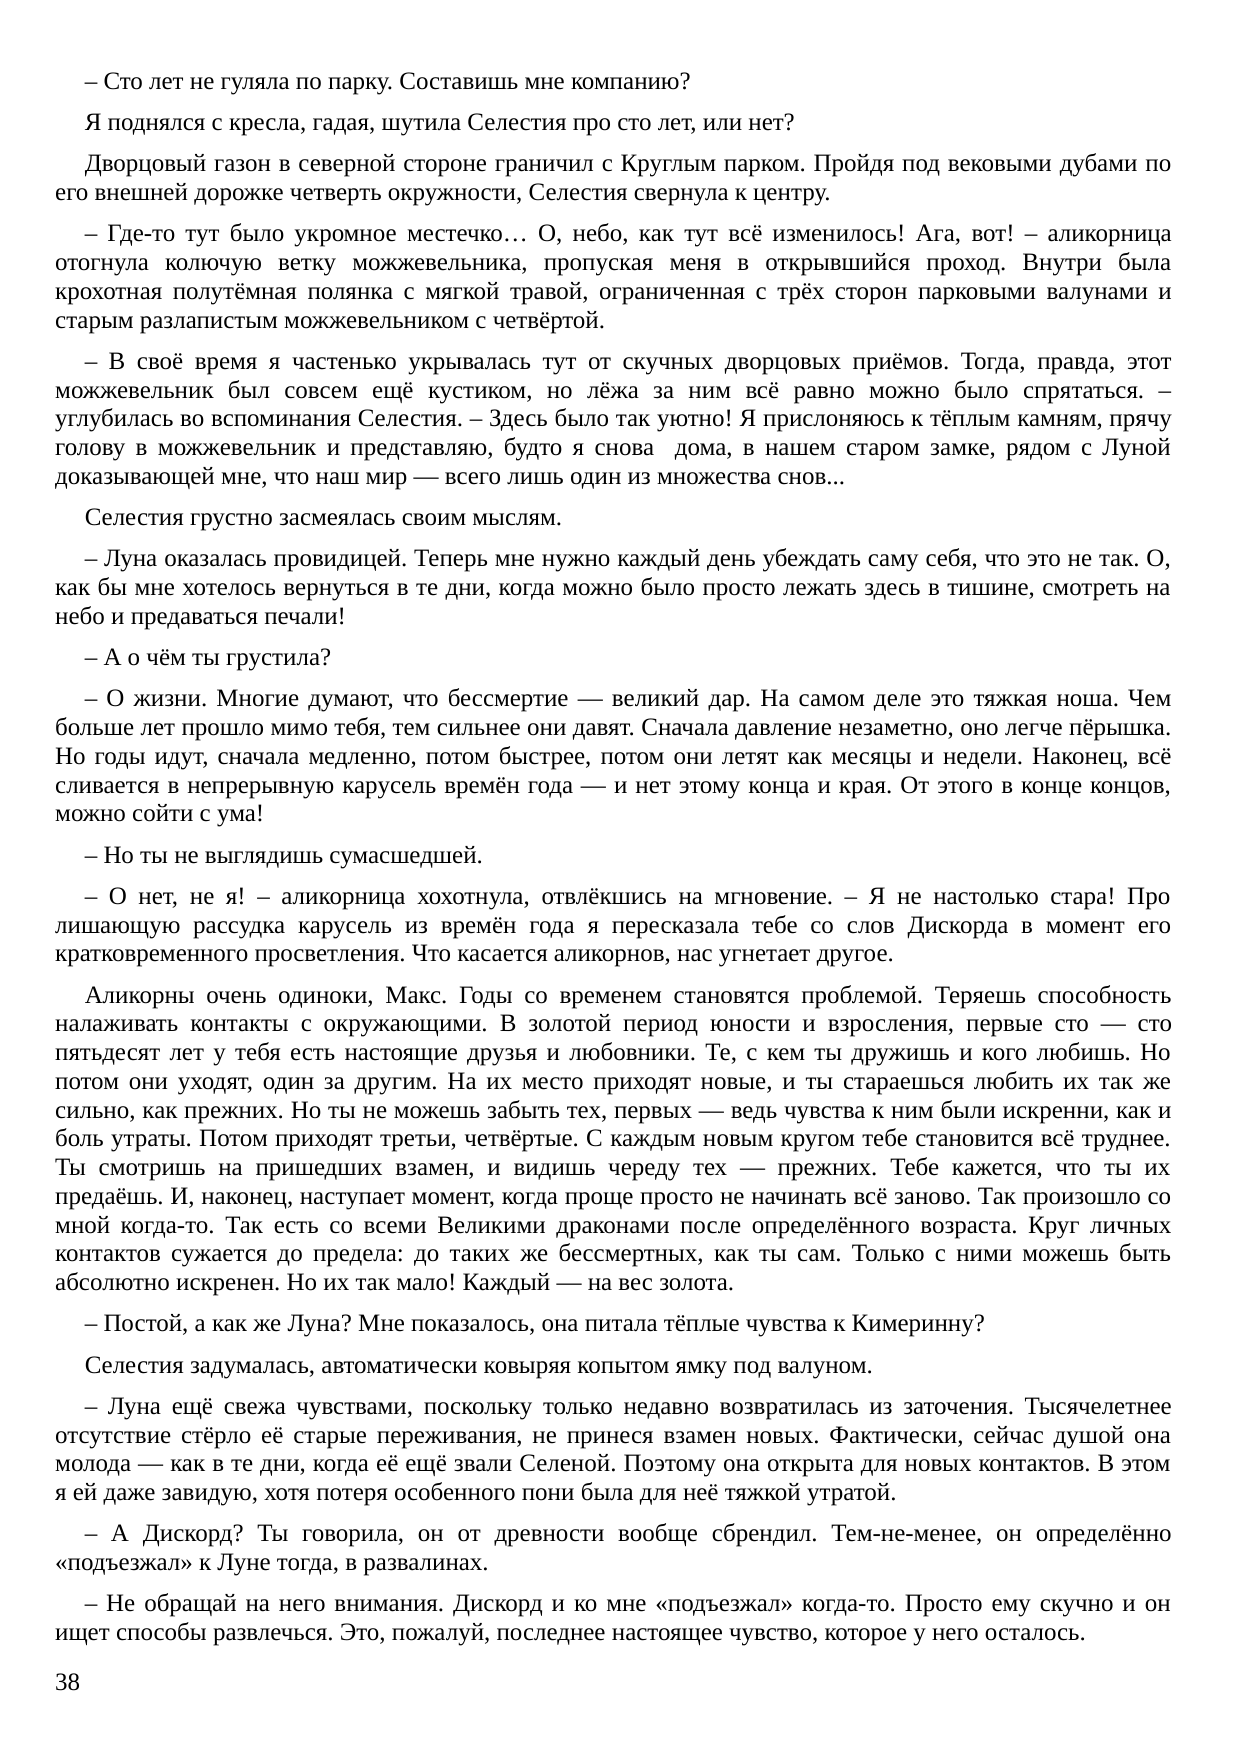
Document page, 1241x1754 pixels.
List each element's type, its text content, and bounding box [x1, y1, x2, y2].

text – Сто лет не гуляла по парку. Составишь мне компанию? [55, 66, 1173, 95]
text Селестия задумалась, автоматически ковыряя копытом ямку под валуном. [55, 1350, 1173, 1378]
text – А о чём ты грустила? [55, 642, 1173, 671]
text – Но ты не выглядишь сумасшедшей. [55, 840, 1173, 868]
text – О нет, не я! – аликорница хохотнула, отвлёкшись на мгновение. – Я не настолько стара! Про лишающую рассудка карусель из времён года я пересказала тебе со слов Дискорда в момент его кратковременного просветления. Что касается аликорнов, нас угнетает другое. [55, 881, 1173, 967]
text Аликорны очень одиноки, Макс. Годы со временем становятся проблемой. Теряешь способность налаживать контакты с окружающими. В золотой период юности и взросления, первые сто — сто пятьдесят лет у тебя есть настоящие друзья и любовники. Те, с кем ты дружишь и кого любишь. Но потом они уходят, один за другим. На их место приходят новые, и ты стараешься любить их так же сильно, как прежних. Но ты не можешь забыть тех, первых — ведь чувства к ним были искренни, как и боль утраты. Потом приходят третьи, четвёртые. С каждым новым кругом тебе становится всё труднее. Ты смотришь на пришедших взамен, и видишь череду тех — прежних. Тебе кажется, что ты их предаёшь. И, наконец, наступает момент, когда проще просто не начинать всё заново. Так произошло со мной когда-то. Так есть со всеми Великими драконами после определённого возраста. Круг личных контактов сужается до предела: до таких же бессмертных, как ты сам. Только с ними можешь быть абсолютно искренен. Но их так мало! Каждый — на вес золота. [55, 980, 1173, 1296]
text – А Дискорд? Ты говорила, он от древности вообще сбрендил. Тем-не-менее, он определённо «подъезжал» к Луне тогда, в развалинах. [55, 1518, 1173, 1576]
text – Луна ещё свежа чувствами, поскольку только недавно возвратилась из заточения. Тысячелетнее отсутствие стёрло её старые переживания, не принеся взамен новых. Фактически, сейчас душой она молода — как в те дни, когда её ещё звали Селеной. Поэтому она открыта для новых контактов. В этом я ей даже завидую, хотя потеря особенного пони была для неё тяжкой утратой. [55, 1391, 1173, 1506]
text – В своё время я частенько укрывалась тут от скучных дворцовых приёмов. Тогда, правда, этот можжевельник был совсем ещё кустиком, но лёжа за ним всё равно можно было спрятаться. – углубилась во вспоминания Селестия. – Здесь было так уютно! Я прислоняюсь к тёплым камням, прячу голову в можжевельник и представляю, будто я снова дома, в нашем старом замке, рядом с Луной доказывающей мне, что наш мир — всего лишь один из множества снов... [55, 346, 1173, 490]
text – Где-то тут было укромное местечко… О, небо, как тут всё изменилось! Ага, вот! – аликорница отогнула колючую ветку можжевельника, пропуская меня в открывшийся проход. Внутри была крохотная полутёмная полянка с мягкой травой, ограниченная с трёх сторон парковыми валунами и старым разлапистым можжевельником с четвёртой. [55, 218, 1173, 333]
text Дворцовый газон в северной стороне граничил с Круглым парком. Пройдя под вековыми дубами по его внешней дорожке четверть окружности, Селестия свернула к центру. [55, 148, 1173, 206]
text Я поднялся с кресла, гадая, шутила Селестия про сто лет, или нет? [55, 107, 1173, 136]
text – Луна оказалась провидицей. Теперь мне нужно каждый день убеждать саму себя, что это не так. О, как бы мне хотелось вернуться в те дни, когда можно было просто лежать здесь в тишине, смотреть на небо и предаваться печали! [55, 543, 1173, 630]
text – Не обращай на него внимания. Дискорд и ко мне «подъезжал» когда-то. Просто ему скучно и он ищет способы развлечься. Это, пожалуй, последнее настоящее чувство, которое у него осталось. [55, 1588, 1173, 1646]
text Селестия грустно засмеялась своим мыслям. [55, 502, 1173, 531]
text – Постой, а как же Луна? Мне показалось, она питала тёплые чувства к Кимеринну? [55, 1308, 1173, 1337]
text – О жизни. Многие думают, что бессмертие — великий дар. На самом деле это тяжкая ноша. Чем больше лет прошло мимо тебя, тем сильнее они давят. Сначала давление незаметно, оно легче пёрышка. Но годы идут, сначала медленно, потом быстрее, потом они летят как месяцы и недели. Наконец, всё сливается в непрерывную карусель времён года — и нет этому конца и края. От этого в конце концов, можно сойти с ума! [55, 683, 1173, 827]
